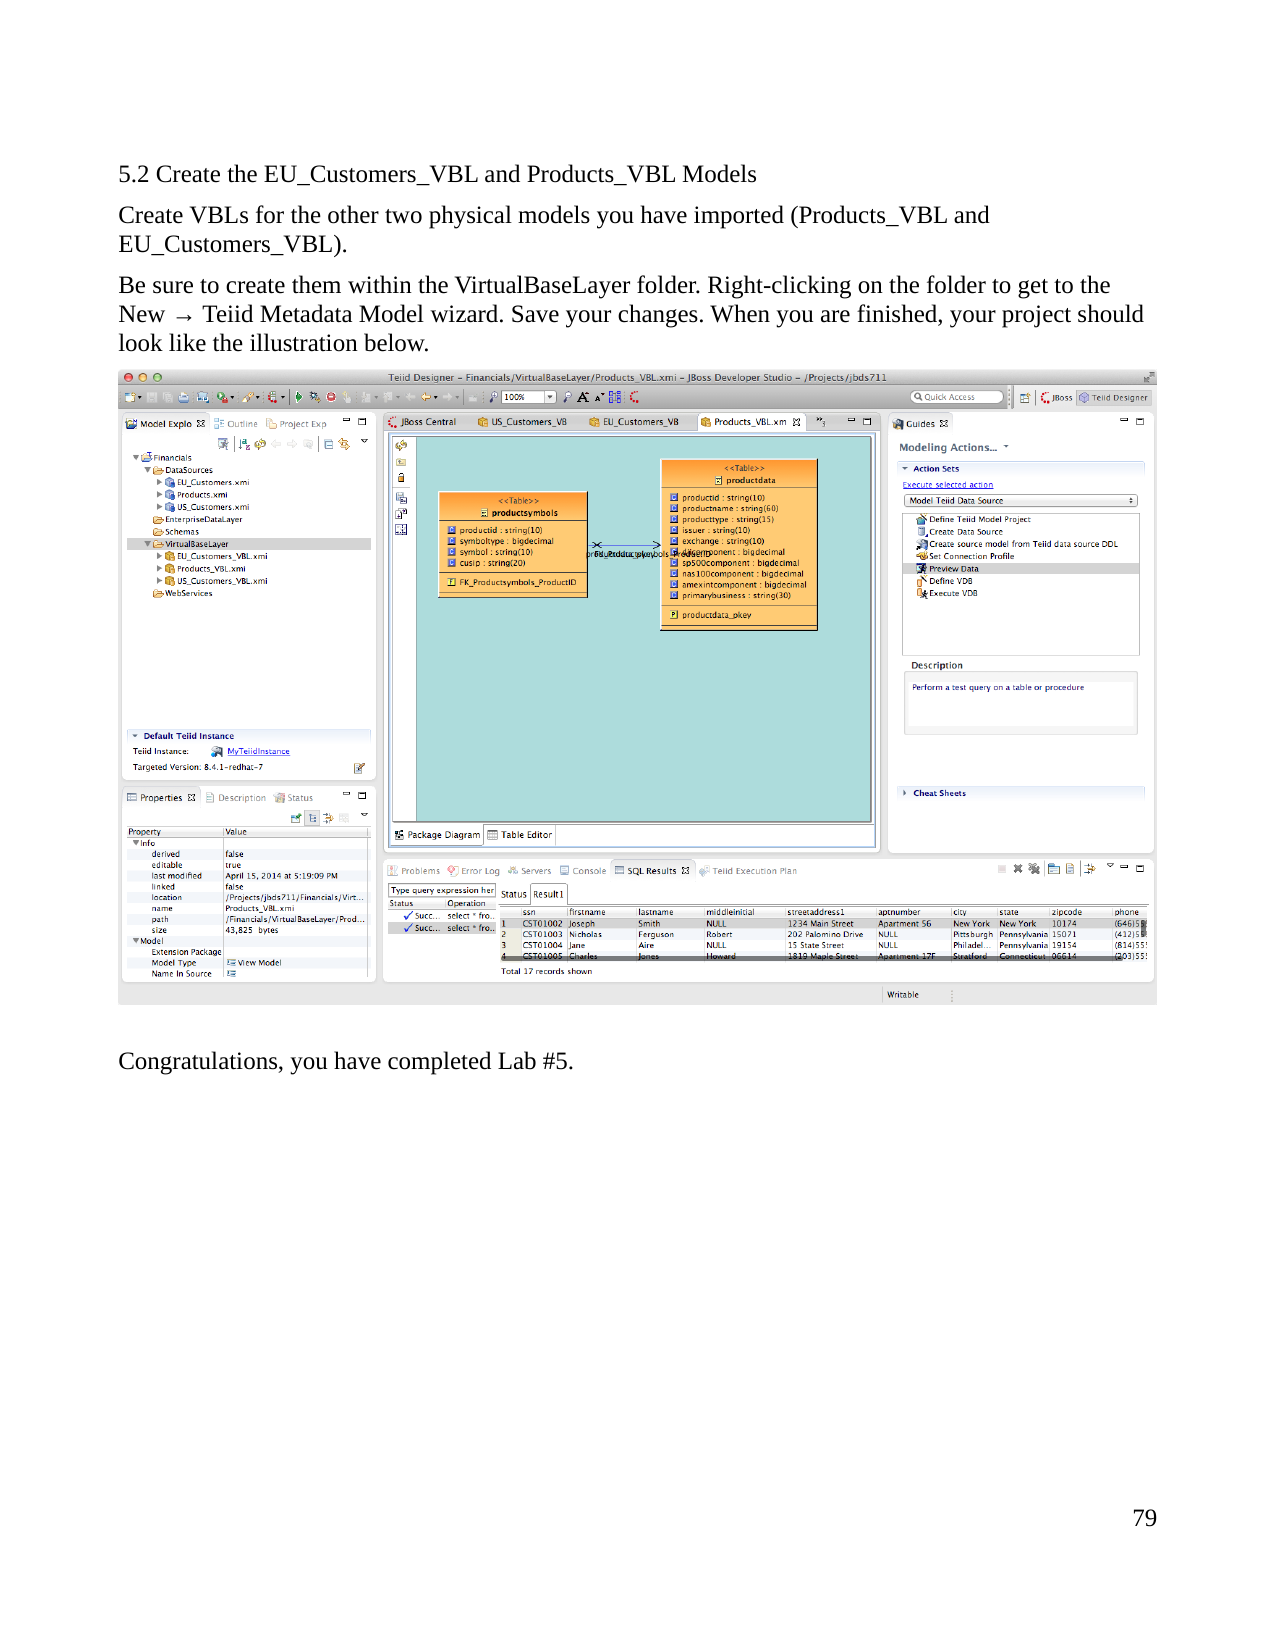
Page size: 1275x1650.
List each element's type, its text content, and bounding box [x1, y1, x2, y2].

text 5.2 Create the EU_Customers_VBL and Products_VBL Models [118, 159, 1157, 188]
text Create VBLs for the other two physical models you have imported (Products_VBL and EU_Customers_VBL). [118, 201, 1157, 258]
text Congratulations, you have completed Lab #5. [118, 1046, 1157, 1074]
text Be sure to create them within the VirtualBaseLayer folder. Right-clicking on the folder to get to the New → Teiid Metadata Model wizard. Save your changes. When you are finished, your project should look like the illustration below. [118, 271, 1157, 357]
picture [118, 369, 1157, 1005]
